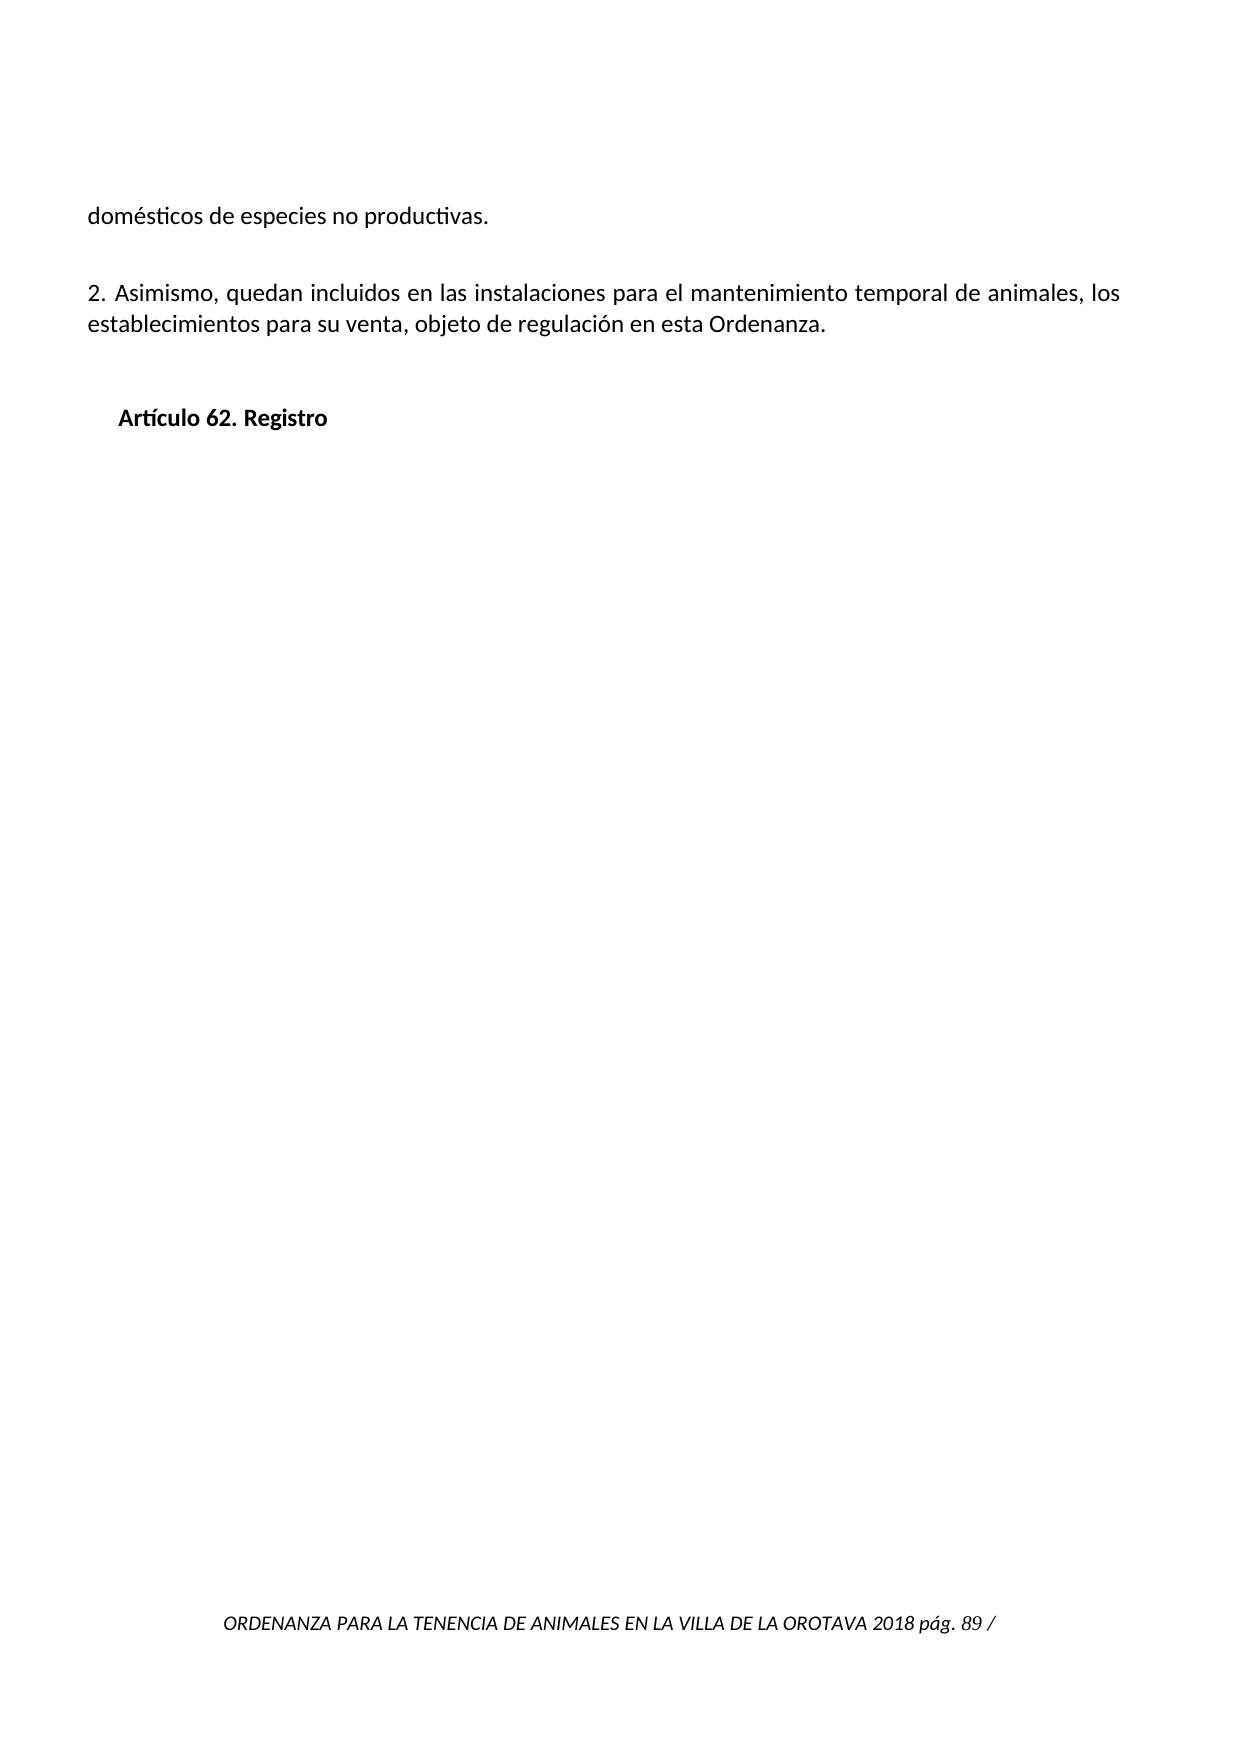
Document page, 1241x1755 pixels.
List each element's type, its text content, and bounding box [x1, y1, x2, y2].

list Asimismo, quedan incluidos en las instalaciones para el mantenimiento temporal de animales, los establecimientos para su venta, objeto de regulación en esta Ordenanza. [87, 278, 1122, 339]
list domésticos de especies no productivas. [87, 200, 1123, 231]
subtitle Artículo 62. Registro [118, 402, 1149, 433]
